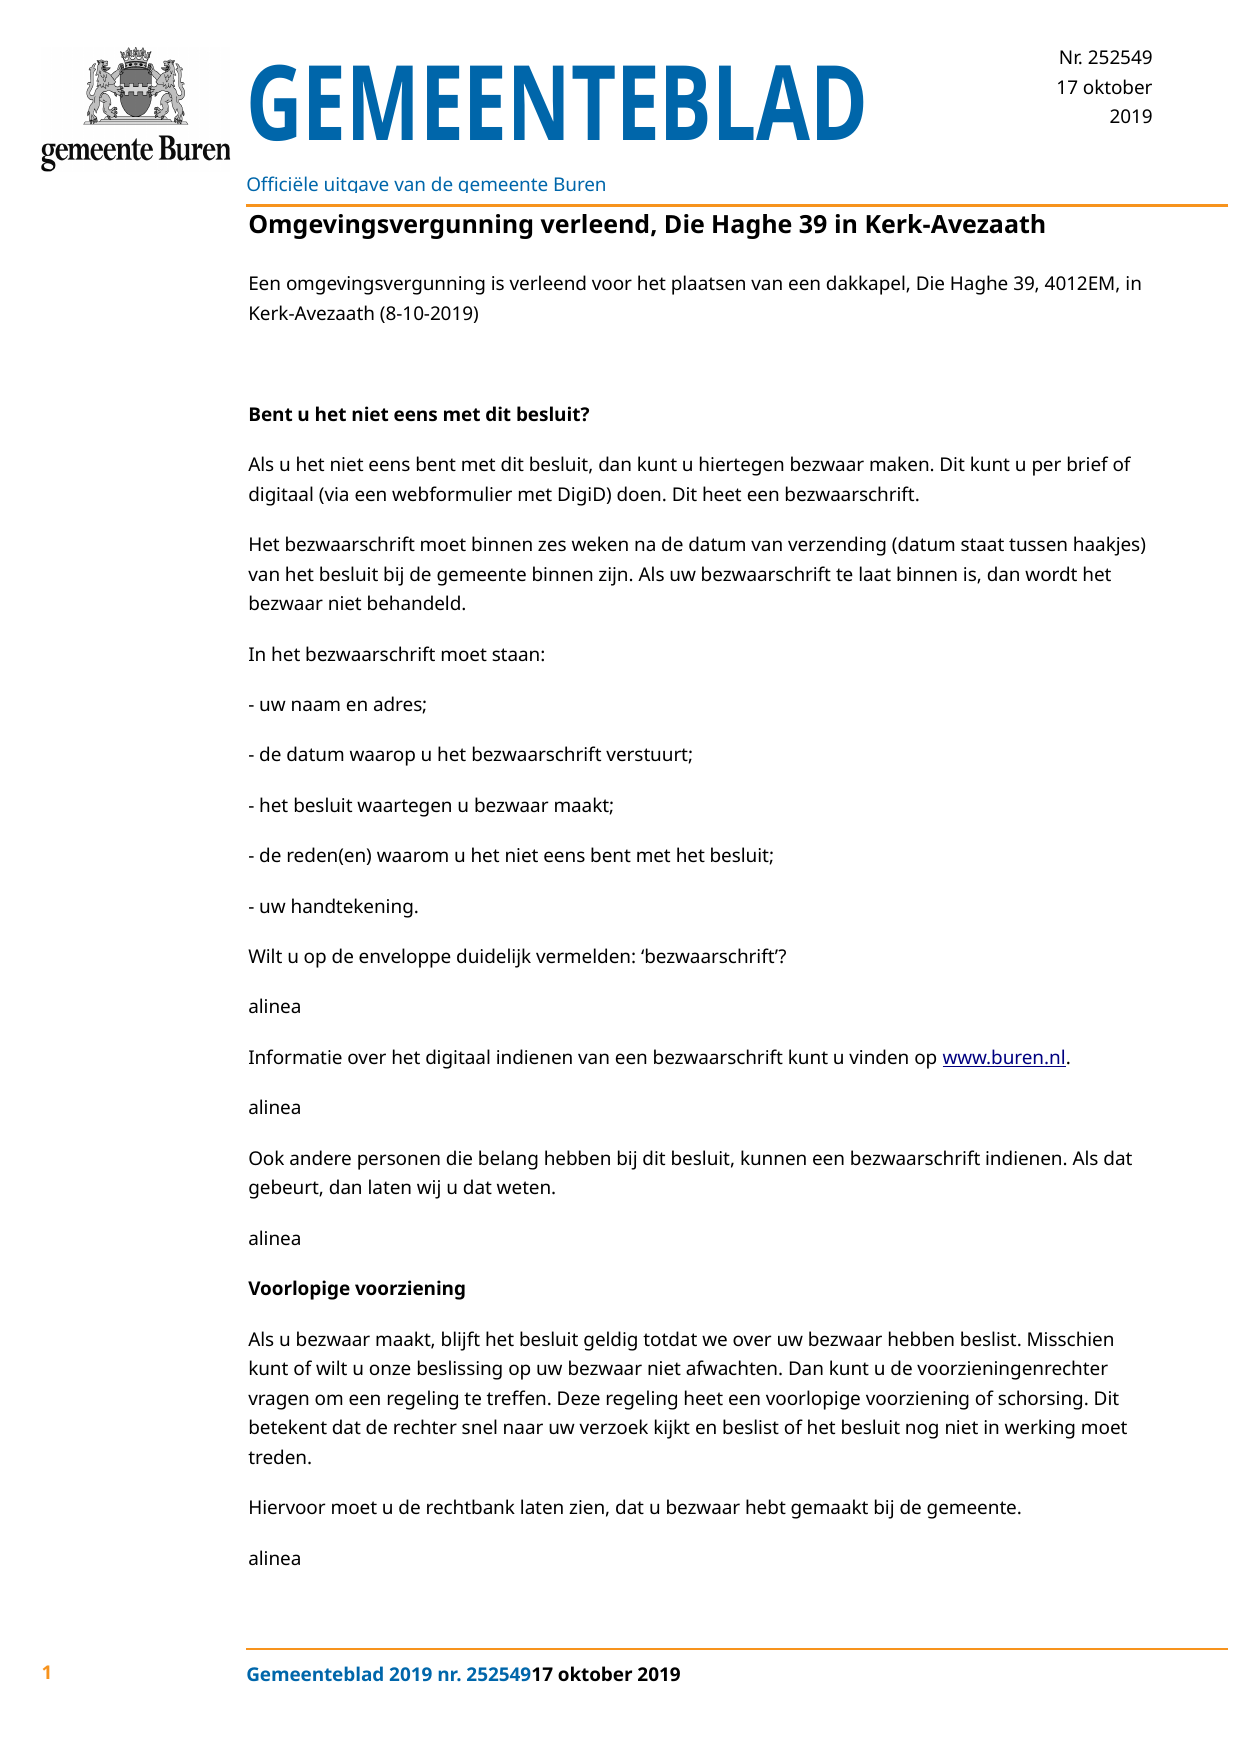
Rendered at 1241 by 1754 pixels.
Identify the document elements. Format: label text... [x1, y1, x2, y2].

text Bent u het niet eens met dit besluit? [248, 401, 1152, 426]
text Wilt u op de enveloppe duidelijk vermelden: ‘bezwaarschrift’? [248, 943, 1152, 969]
text - het besluit waartegen u bezwaar maakt; [248, 792, 1152, 818]
text Informatie over het digitaal indienen van een bezwaarschrift kunt u vinden op www.buren.nl. [248, 1044, 1152, 1070]
text Als u het niet eens bent met dit besluit, dan kunt u hiertegen bezwaar maken. Dit kunt u per brief of digitaal (via een webformulier met DigiD) doen. Dit heet een bezwaarschrift. [248, 451, 1152, 506]
text alinea­ [248, 1225, 1152, 1251]
text - uw handtekening. [248, 893, 1152, 918]
text Een omgevingsvergunning is verleend voor het plaatsen van een dakkapel, Die Haghe 39, 4012EM, in Kerk-Avezaath (8-10-2019) [248, 270, 1152, 326]
text alinea­ [248, 1094, 1152, 1120]
text Hiervoor moet u de rechtbank laten zien, dat u bezwaar hebt gemaakt bij de gemeente. [248, 1494, 1152, 1520]
text - uw naam en adres; [248, 691, 1152, 717]
text Ook andere personen die belang hebben bij dit besluit, kunnen een bezwaarschrift indienen. Als dat gebeurt, dan laten wij u dat weten. [248, 1145, 1152, 1200]
text Omgevingsvergunning verleend, Die Haghe 39 in Kerk-Avezaath [248, 207, 1152, 241]
text Het bezwaarschrift moet binnen zes weken na de datum van verzending (datum staat tussen haakjes) van het besluit bij de gemeente binnen zijn. Als uw bezwaarschrift te laat binnen is, dan wordt het bezwaar niet behandeld. [248, 531, 1152, 616]
text Als u bezwaar maakt, blijft het besluit geldig totdat we over uw bezwaar hebben beslist. Misschien kunt of wilt u onze beslissing op uw bezwaar niet afwachten. Dan kunt u de voorzieningenrechter vragen om een regeling te treffen. Deze regeling heet een voorlopige voorziening of schorsing. Dit betekent dat de rechter snel naar uw verzoek kijkt en beslist of het besluit nog niet in werking moet treden. [248, 1326, 1152, 1470]
text In het bezwaarschrift moet staan: [248, 641, 1152, 666]
text alinea­ [248, 994, 1152, 1019]
text - de reden(en) waarom u het niet eens bent met het besluit; [248, 842, 1152, 868]
text - de datum waarop u het bezwaarschrift verstuurt; [248, 742, 1152, 767]
text alinea­ [248, 1545, 1152, 1571]
text Voorlopige voorziening [248, 1275, 1152, 1301]
picture [41, 47, 231, 172]
